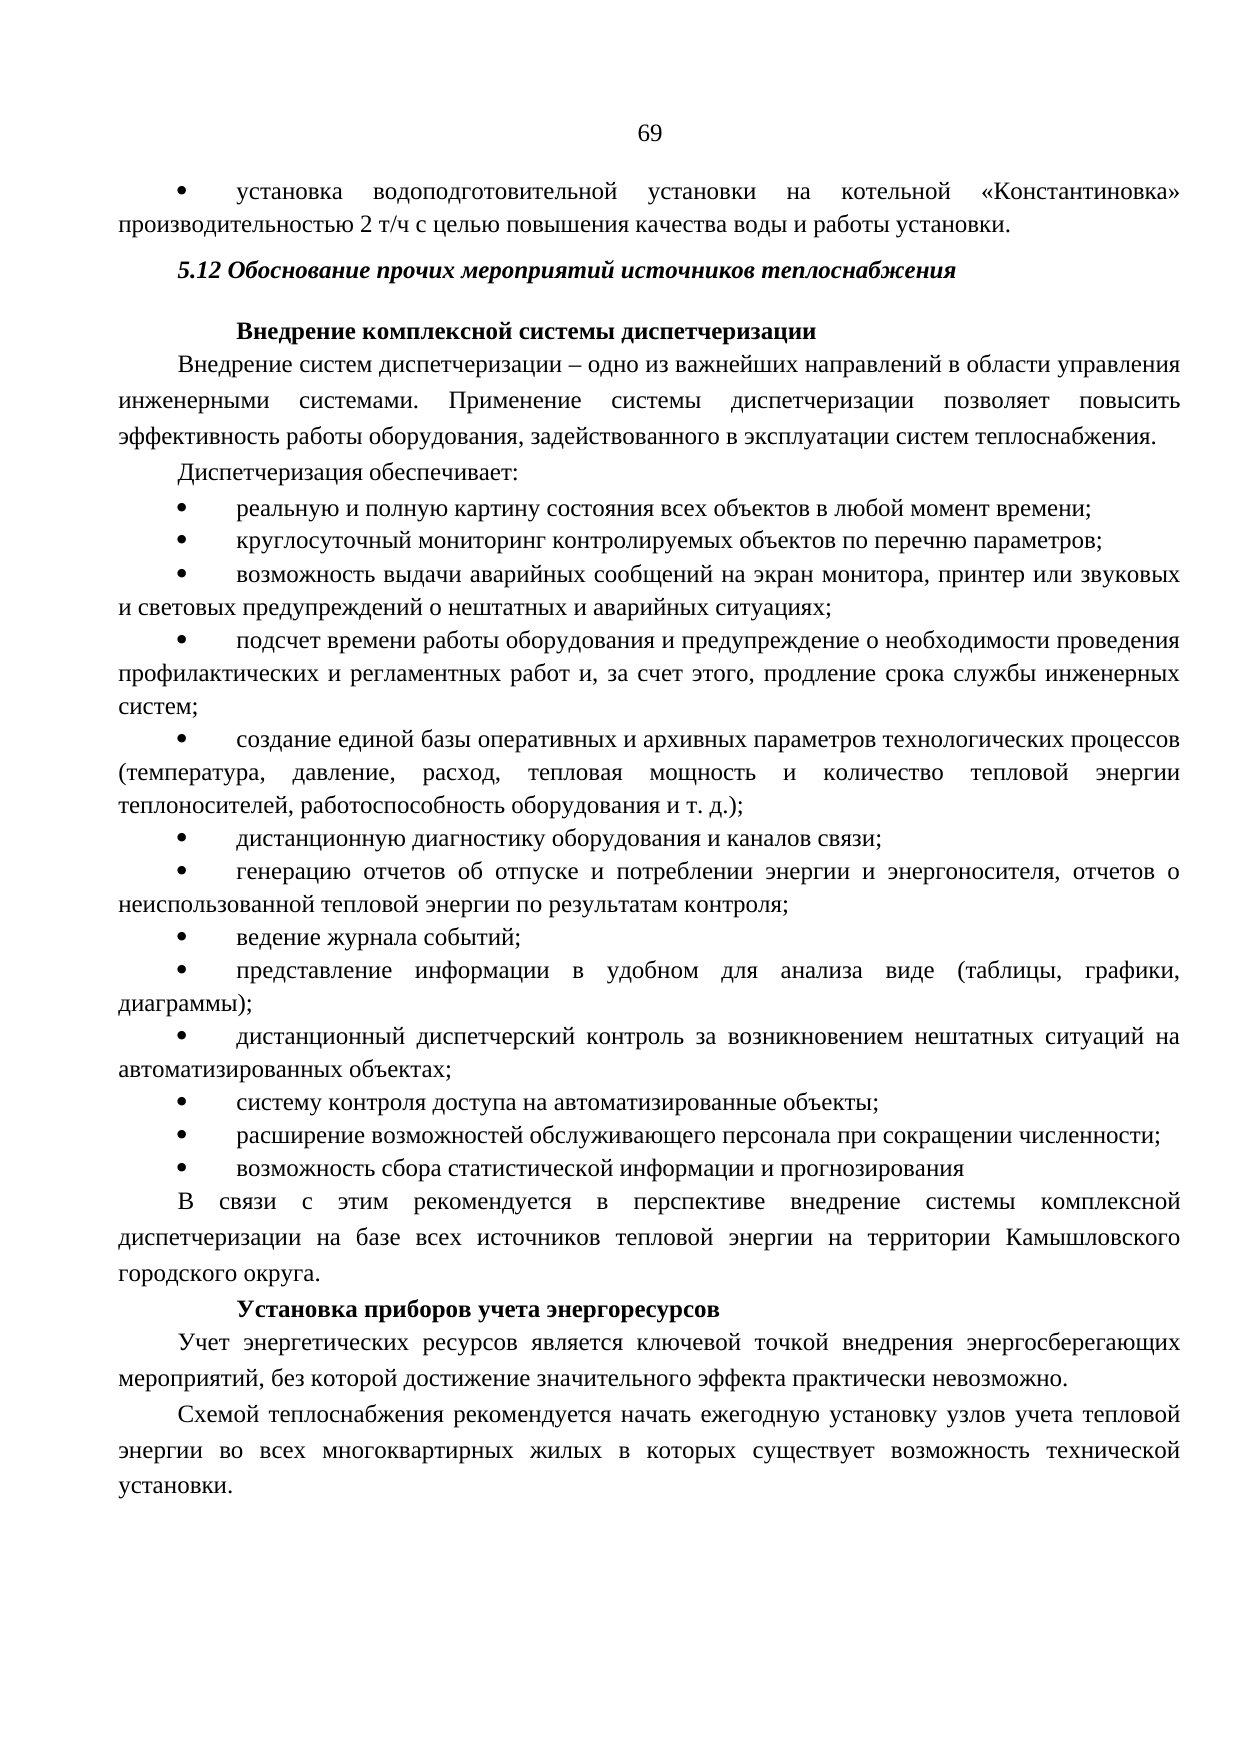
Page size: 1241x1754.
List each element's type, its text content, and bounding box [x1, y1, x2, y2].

list систему контроля доступа на автоматизированные объекты; [118, 1087, 1181, 1116]
list подсчет времени работы оборудования и предупреждение о необходимости проведения профилактических и регламентных работ и, за счет этого, продление срока службы инженерных систем; [118, 625, 1181, 719]
list возможность выдачи аварийных сообщений на экран монитора, принтер или звуковых и световых предупреждений о нештатных и аварийных ситуациях; [118, 559, 1181, 620]
list установка водоподготовительной установки на котельной «Константиновка» производительностью 2 т/ч с целью повышения качества воды и работы установки. [118, 176, 1181, 238]
text Учет энергетических ресурсов является ключевой точкой внедрения энергосберегающих мероприятий, без которой достижение значительного эффекта практически невозможно. [118, 1327, 1181, 1392]
list генерацию отчетов об отпуске и потреблении энергии и энергоносителя, отчетов о неиспользованной тепловой энергии по результатам контроля; [118, 856, 1181, 918]
text Внедрение комплексной системы диспетчеризации [177, 316, 1181, 344]
subtitle 5.12 Обоснование прочих мероприятий источников теплоснабжения [118, 255, 1181, 284]
list дистанционный диспетчерский контроль за возникновением нештатных ситуаций на автоматизированных объектах; [118, 1021, 1181, 1083]
text В связи с этим рекомендуется в перспективе внедрение системы комплексной диспетчеризации на базе всех источников тепловой энергии на территории Камышловского городского округа. [118, 1186, 1181, 1287]
list круглосуточный мониторинг контролируемых объектов по перечню параметров; [118, 526, 1181, 554]
list реальную и полную картину состояния всех объектов в любой момент времени; [118, 493, 1181, 521]
list представление информации в удобном для анализа виде (таблицы, графики, диаграммы); [118, 955, 1181, 1017]
text Внедрение систем диспетчеризации – одно из важнейших направлений в области управления инженерными системами. Применение системы диспетчеризации позволяет повысить эффективность работы оборудования, задействованного в эксплуатации систем теплоснабжения. [118, 349, 1181, 449]
text Установка приборов учета энергоресурсов [177, 1294, 1181, 1323]
list создание единой базы оперативных и архивных параметров технологических процессов (температура, давление, расход, тепловая мощность и количество тепловой энергии теплоносителей, работоспособность оборудования и т. д.); [118, 724, 1181, 818]
list расширение возможностей обслуживающего персонала при сокращении численности; [118, 1120, 1181, 1149]
text Схемой теплоснабжения рекомендуется начать ежегодную установку узлов учета тепловой энергии во всех многоквартирных жилых в которых существует возможность технической установки. [118, 1399, 1181, 1499]
text Диспетчеризация обеспечивает: [118, 457, 1181, 485]
list дистанционную диагностику оборудования и каналов связи; [118, 823, 1181, 852]
list ведение журнала событий; [118, 922, 1181, 951]
list возможность сбора статистической информации и прогнозирования [118, 1153, 1181, 1182]
